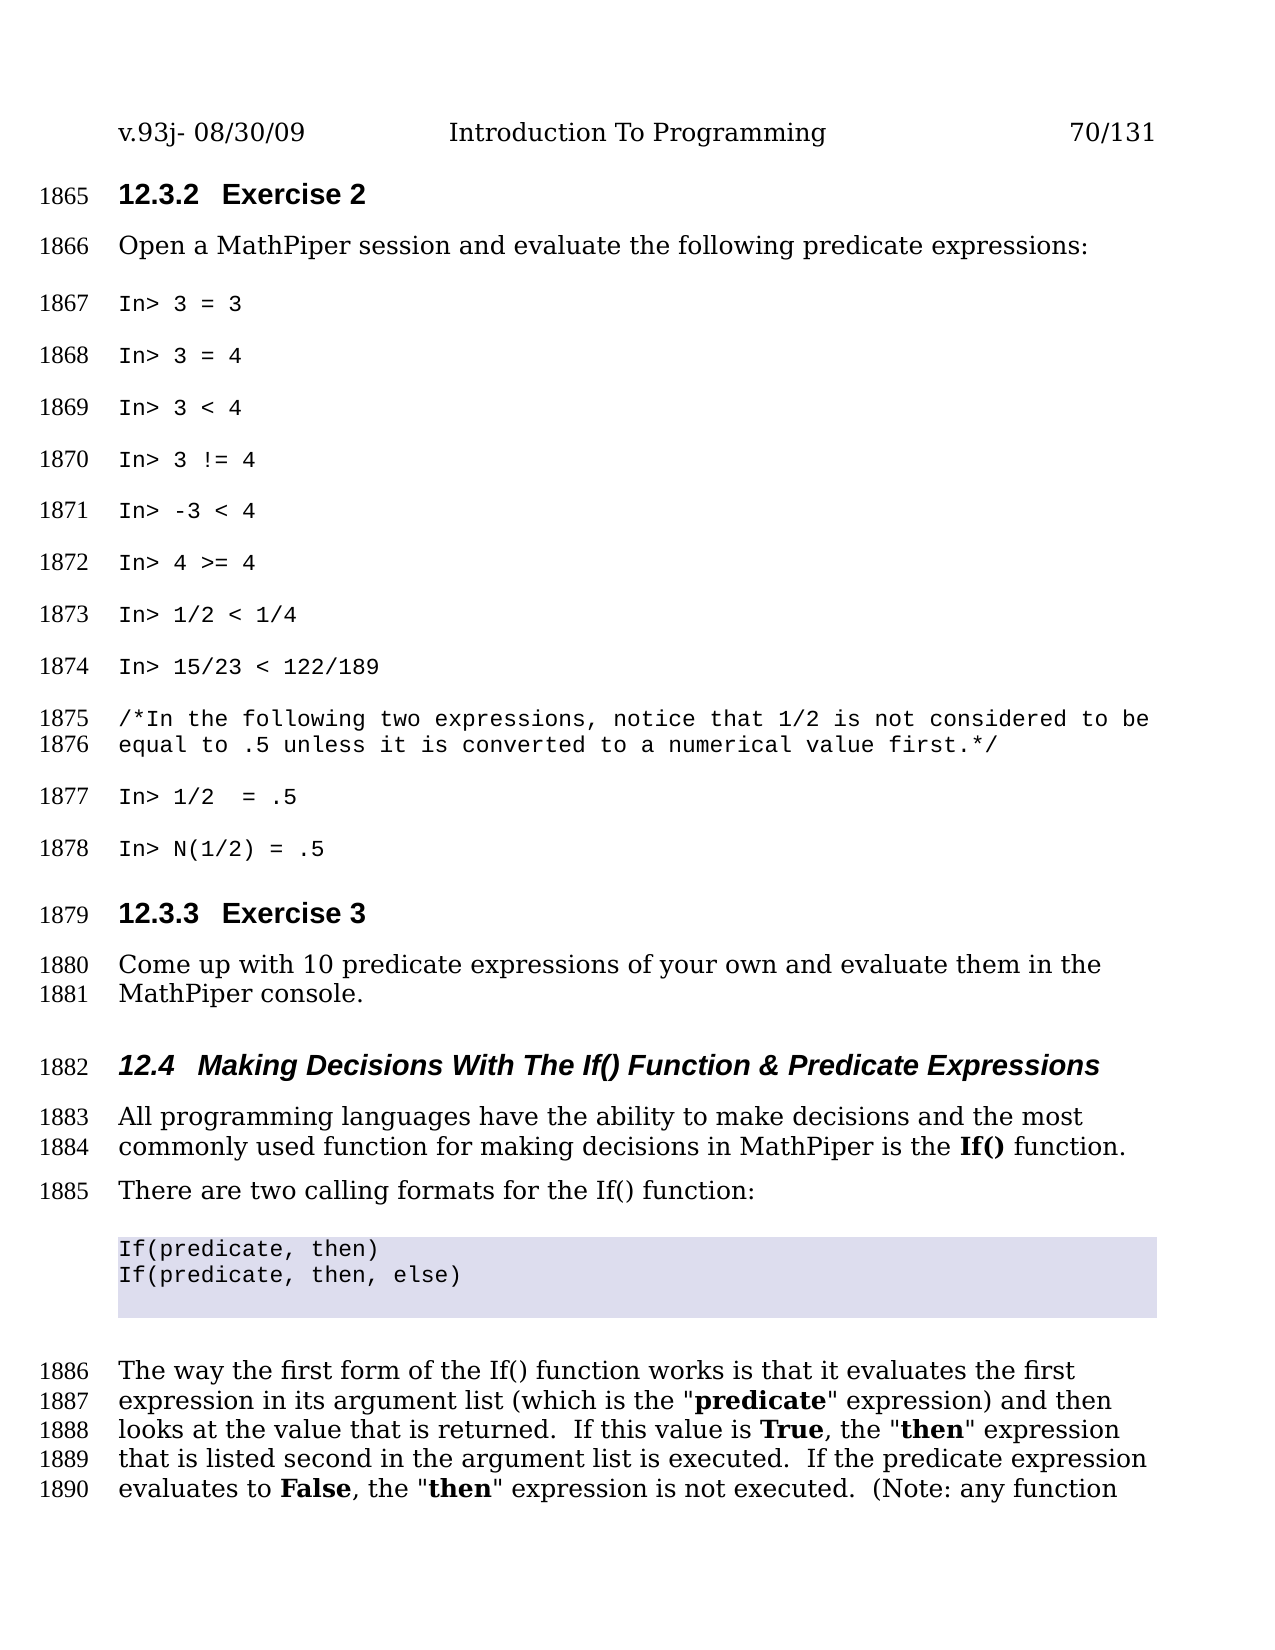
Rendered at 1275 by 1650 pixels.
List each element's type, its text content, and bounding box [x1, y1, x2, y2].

subtitle Exercise 2 [118, 177, 1157, 210]
text In> N(1/2) = .5 [118, 837, 1157, 863]
table_header If(predicate, then) If(predicate, then, else) [118, 1237, 1157, 1318]
text In> 1/2 = .5 [118, 785, 1157, 811]
subtitle Exercise 3 [118, 896, 1157, 929]
text /*In the following two expressions, notice that 1/2 is not considered to be equal to .5 unless it is converted to a numerical value first.*/ [118, 707, 1157, 759]
text In> -3 < 4 [118, 500, 1157, 526]
text In> 3 = 3 [118, 292, 1157, 318]
text In> 15/23 < 122/189 [118, 656, 1157, 681]
text In> 3 != 4 [118, 448, 1157, 474]
text In> 3 < 4 [118, 396, 1157, 422]
text Open a MathPiper session and evaluate the following predicate expressions: [118, 231, 1157, 260]
subtitle Making Decisions With The If() Function & Predicate Expressions [118, 1048, 1157, 1081]
text In> 1/2 < 1/4 [118, 604, 1157, 629]
text In> 3 = 4 [118, 344, 1157, 370]
text All programming languages have the ability to make decisions and the most commonly used function for making decisions in MathPiper is the If() function. [118, 1102, 1157, 1161]
text There are two calling formats for the If() function: [118, 1176, 1157, 1205]
text The way the first form of the If() function works is that it evaluates the first expression in its argument list (which is the "predicate" expression) and then looks at the value that is returned. If this value is True, the "then" expression that is listed second in the argument list is executed. If the predicate expression evaluates to False, the "then" expression is not executed. (Note: any function [118, 1357, 1157, 1503]
text In> 4 >= 4 [118, 552, 1157, 578]
text Come up with 10 predicate expressions of your own and evaluate them in the MathPiper console. [118, 951, 1157, 1009]
